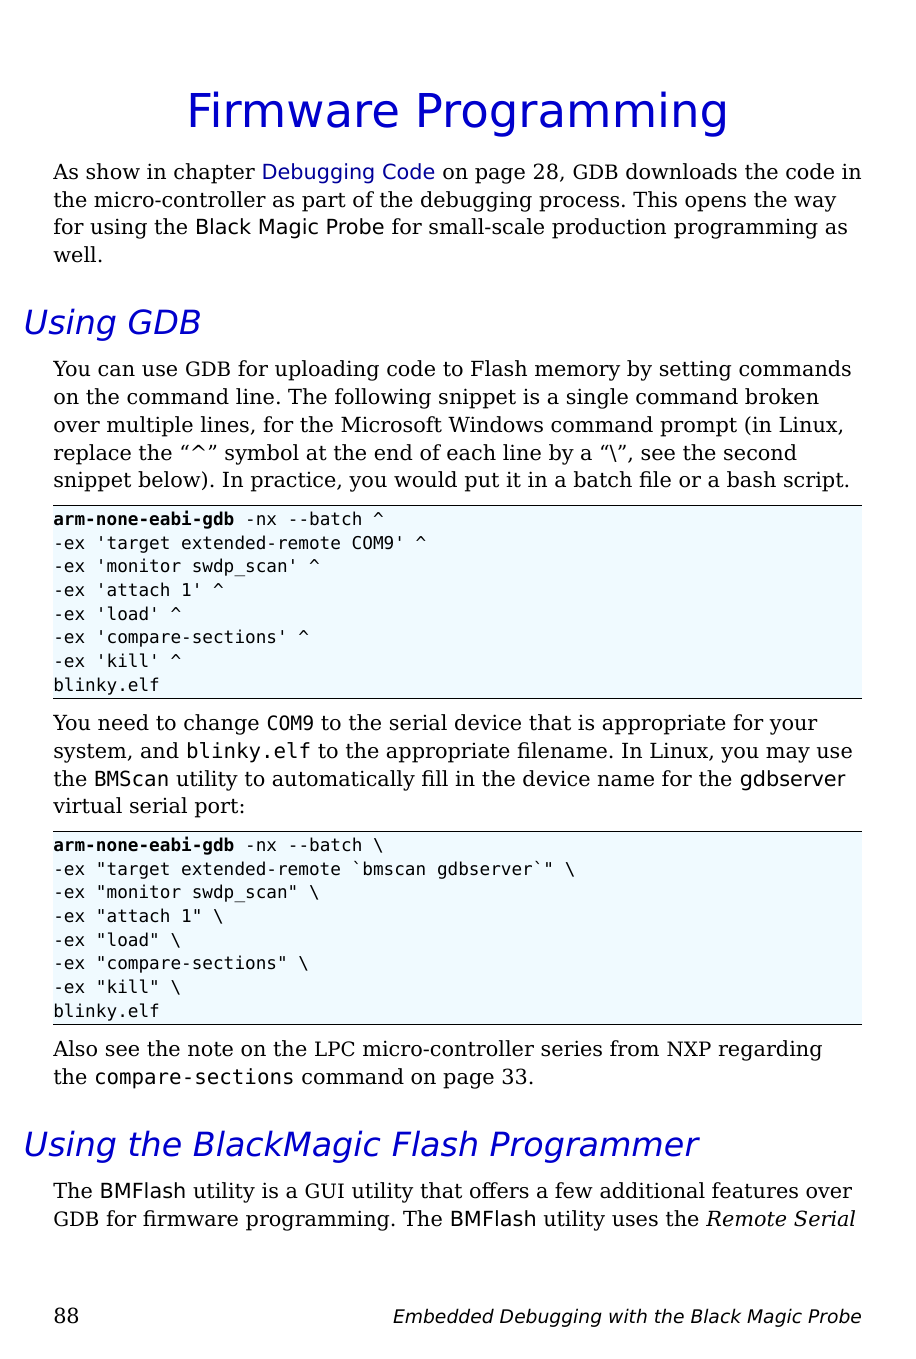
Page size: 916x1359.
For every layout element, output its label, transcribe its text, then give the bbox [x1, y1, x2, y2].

text As show in chapter Debugging Code on page 28, GDB downloads the code in the micro-controller as part of the debugging process. This opens the way for using the Black Magic Probe for small-scale production programming as well. [53, 160, 862, 267]
text -ex 'attach 1' ^ [53, 576, 862, 600]
text blinky.elf [53, 671, 862, 698]
text -ex "monitor swdp_scan" \ [53, 878, 862, 902]
text -ex 'load' ^ [53, 600, 862, 623]
text -ex 'compare-sections' ^ [53, 623, 862, 647]
text -ex "attach 1" \ [53, 902, 862, 926]
text arm-none-eabi-gdb -nx --batch ^ [53, 506, 862, 529]
subtitle Using GDB [24, 303, 862, 342]
text blinky.elf [53, 997, 862, 1024]
text arm-none-eabi-gdb -nx --batch \ [53, 832, 862, 855]
text Also see the note on the LPC micro-controller series from NXP regarding the compare-sections command on page 33. [53, 1037, 862, 1089]
text You need to change COM9 to the serial device that is appropriate for your system, and blinky.elf to the appropriate filename. In Linux, you may use the BMScan utility to automatically fill in the device name for the gdbserver virtual serial port: [53, 711, 862, 819]
text You can use GDB for uploading code to Flash memory by setting commands on the command line. The following snippet is a single command broken over multiple lines, for the Microsoft Windows command prompt (in Linux, replace the “^” symbol at the end of each line by a “\”, see the second snippet below). In practice, you would put it in a batch file or a bash script. [53, 357, 862, 493]
text -ex 'monitor swdp_scan' ^ [53, 552, 862, 576]
text The BMFlash utility is a GUI utility that offers a few additional features over GDB for firmware programming. The BMFlash utility uses the Remote Serial [53, 1179, 862, 1231]
text -ex "target extended-remote `bmscan gdbserver`" \ [53, 855, 862, 878]
text -ex 'target extended-remote COM9' ^ [53, 529, 862, 552]
text -ex "kill" \ [53, 973, 862, 997]
text -ex 'kill' ^ [53, 647, 862, 671]
text -ex "load" \ [53, 926, 862, 949]
text -ex "compare-sections" \ [53, 949, 862, 973]
subtitle Firmware Programming [53, 84, 862, 138]
subtitle Using the BlackMagic Flash Programmer [24, 1125, 862, 1164]
